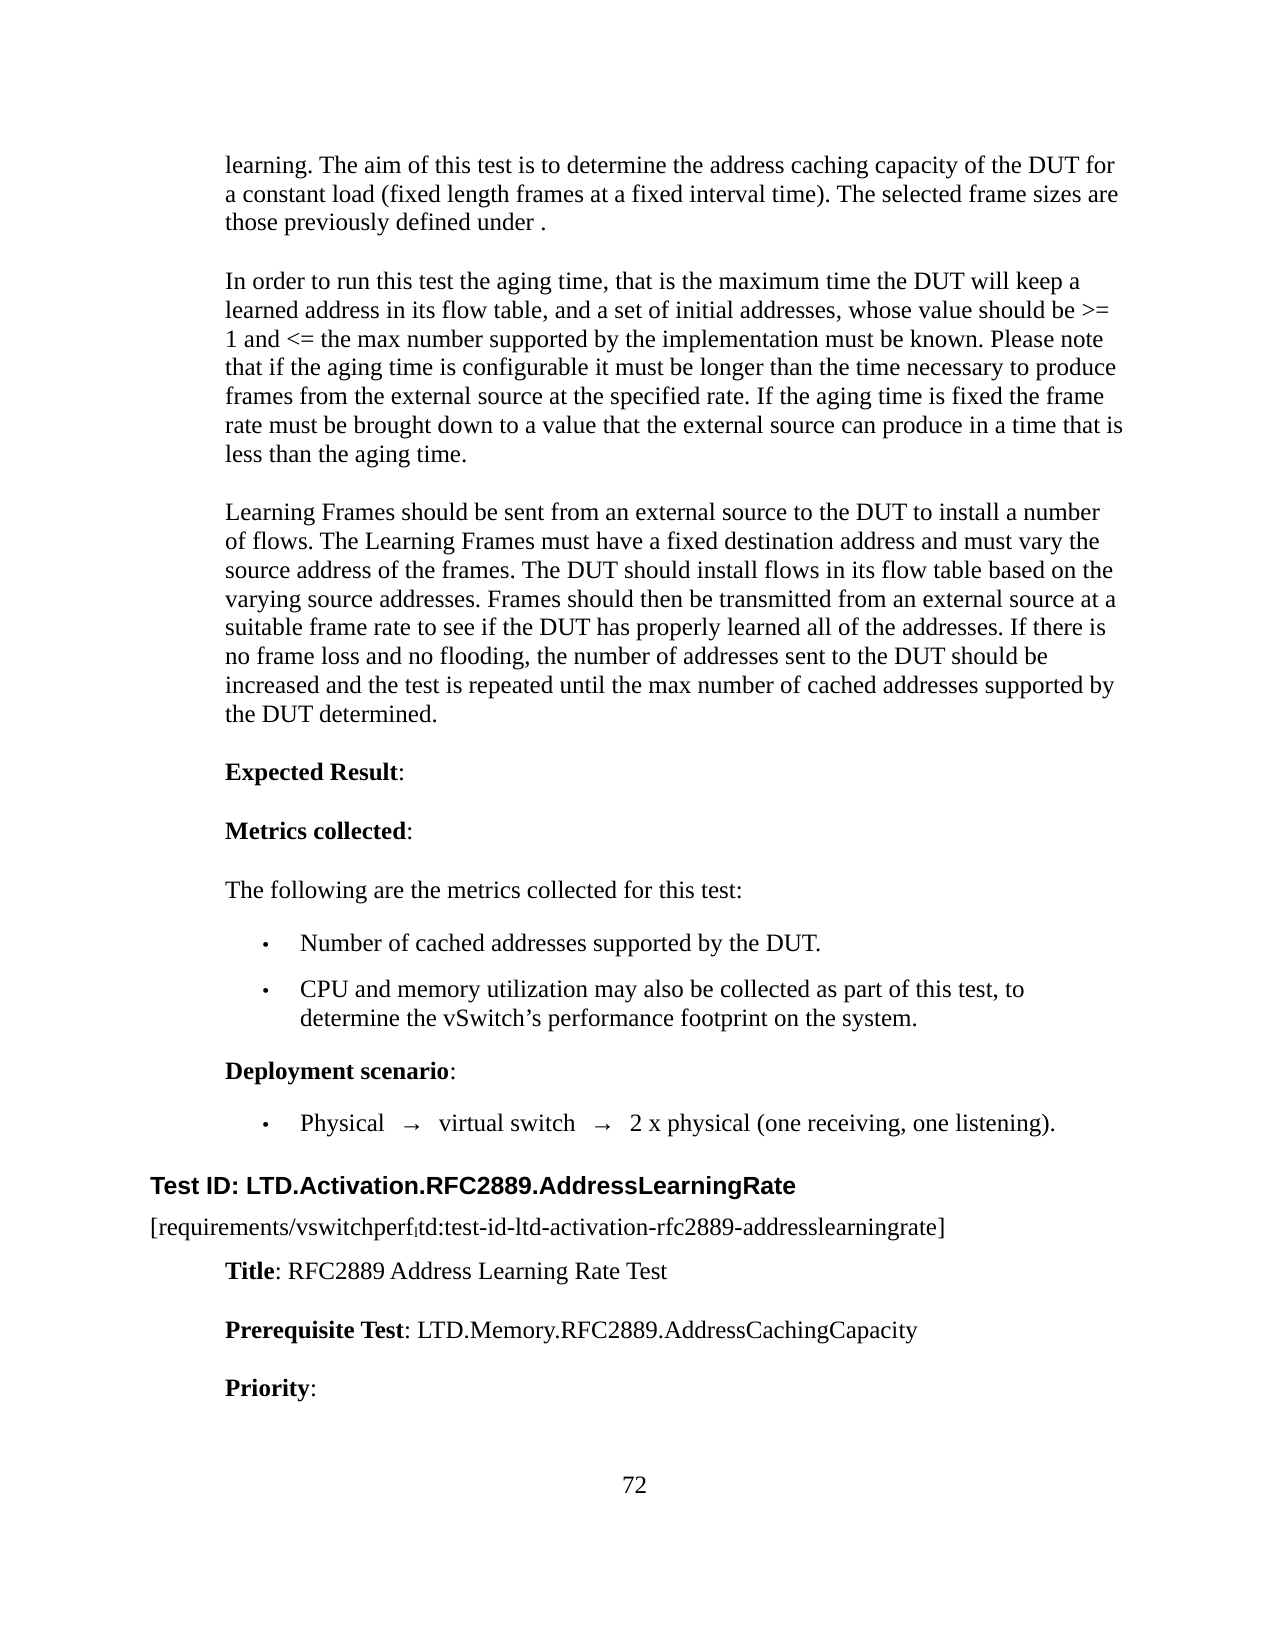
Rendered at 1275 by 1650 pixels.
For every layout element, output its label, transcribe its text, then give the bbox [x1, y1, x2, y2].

text Deployment scenario: [225, 1056, 1125, 1084]
text Learning Frames should be sent from an external source to the DUT to install a number of flows. The Learning Frames must have a fixed destination address and must vary the source address of the frames. The DUT should install flows in its flow table based on the varying source addresses. Frames should then be transmitted from an external source at a suitable frame rate to see if the DUT has properly learned all of the addresses. If there is no frame loss and no flooding, the number of addresses sent to the DUT should be increased and the test is repeated until the max number of cached addresses supported by the DUT determined. [225, 497, 1125, 727]
text Expected Result: [225, 757, 1125, 786]
subtitle Test ID: LTD.Activation.RFC2889.AddressLearningRate [150, 1171, 1125, 1200]
text learning. The aim of this test is to determine the address caching capacity of the DUT for a constant load (fixed length frames at a fixed interval time). The selected frame sizes are those previously defined under . [225, 150, 1125, 236]
text The following are the metrics collected for this test: [225, 875, 1125, 904]
text [requirements/vswitchperfltd:test-id-ltd-activation-rfc2889-addresslearningrate] [150, 1212, 1125, 1241]
list Number of cached addresses supported by the DUT. [262, 928, 1125, 956]
list Physical → virtual switch → 2 x physical (one receiving, one listening). [262, 1108, 1125, 1137]
text In order to run this test the aging time, that is the maximum time the DUT will keep a learned address in its flow table, and a set of initial addresses, whose value should be >= 1 and <= the max number supported by the implementation must be known. Please note that if the aging time is configurable it must be longer than the time necessary to produce frames from the external source at the specified rate. If the aging time is fixed the frame rate must be brought down to a value that the external source can produce in a time that is less than the aging time. [225, 266, 1125, 467]
text Metrics collected: [225, 816, 1125, 845]
text Priority: [225, 1373, 1125, 1402]
text Prerequisite Test: LTD.Memory.RFC2889.AddressCachingCapacity [225, 1315, 1125, 1343]
list CPU and memory utilization may also be collected as part of this test, to determine the vSwitch’s performance footprint on the system. [262, 974, 1125, 1032]
text Title: RFC2889 Address Learning Rate Test [225, 1256, 1125, 1285]
